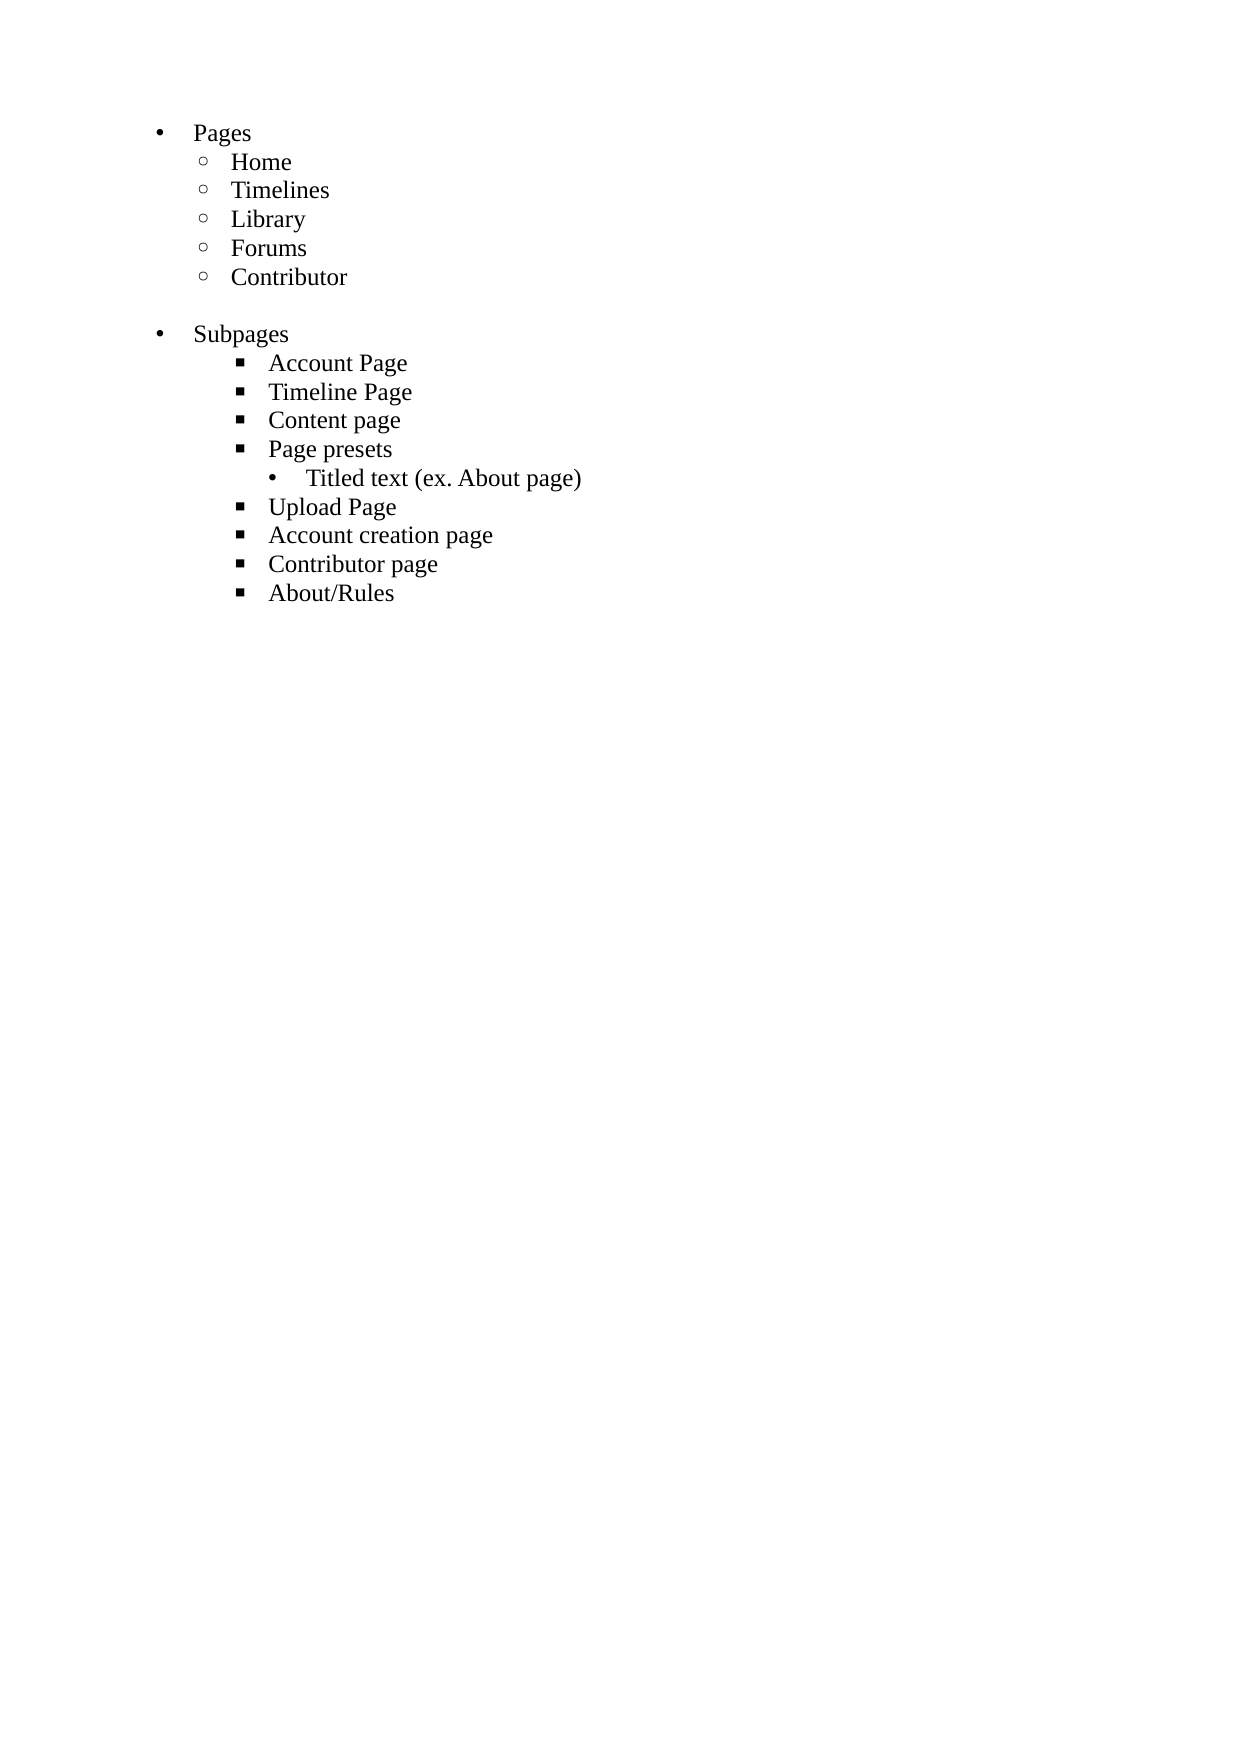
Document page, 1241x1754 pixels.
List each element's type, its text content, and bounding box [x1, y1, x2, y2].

list Timeline Page [231, 377, 1122, 406]
list Account creation page [231, 521, 1122, 549]
list Forums [193, 233, 1122, 262]
list Titled text (ex. About page) [268, 463, 1122, 492]
list Contributor page [231, 549, 1122, 578]
list About/Rules [231, 578, 1122, 607]
list Page presets [231, 434, 1122, 463]
list Content page [231, 406, 1122, 434]
list Account Page [231, 348, 1122, 377]
list Home [193, 147, 1122, 176]
list Subpages [156, 319, 1122, 348]
list Library [193, 204, 1122, 233]
list Upload Page [231, 492, 1122, 521]
list Timelines [193, 176, 1122, 204]
list Pages [156, 118, 1122, 147]
list Contributor [193, 262, 1122, 291]
